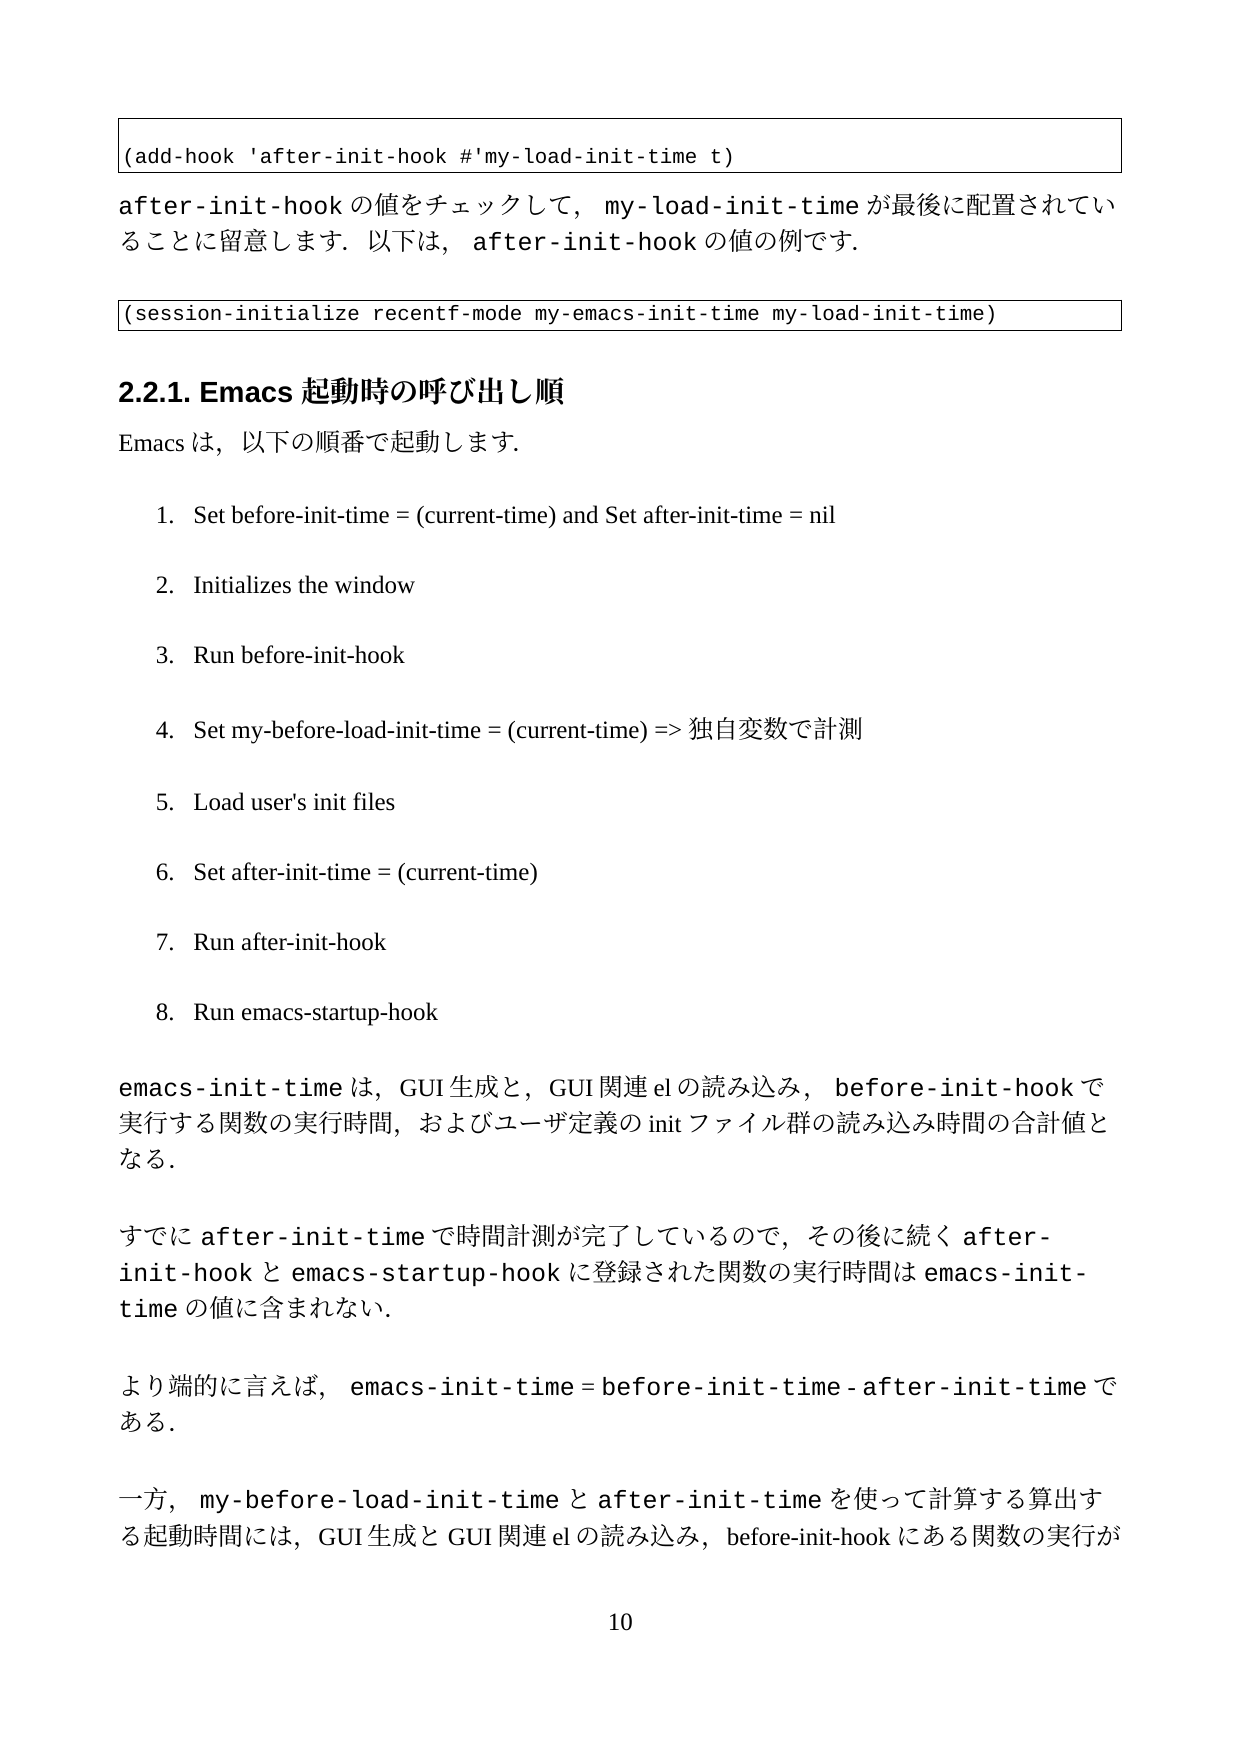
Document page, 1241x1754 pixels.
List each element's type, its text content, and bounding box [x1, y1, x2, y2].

list Run emacs-startup-hook [156, 997, 1122, 1055]
list Set before-init-time = (current-time) and Set after-init-time = nil [156, 500, 1122, 557]
list Load user's init files [156, 787, 1122, 845]
text Emacsは，以下の順番で起動します． [118, 423, 1122, 487]
list Set my-before-load-init-time = (current-time) => 独自変数で計測 [156, 710, 1122, 775]
list Initializes the window [156, 570, 1122, 627]
text より端的に言えば， emacs-init-time = before-init-time - after-init-time である． [118, 1367, 1122, 1467]
text 一方， my-before-load-init-time と after-init-time を使って計算する算出する起動時間には，GUI生成とGUI関連elの読み込み，before-init-hook にある関数の実行が [118, 1480, 1122, 1552]
text (session-initialize recentf-mode my-emacs-init-time my-load-init-time) [119, 301, 1121, 330]
text (add-hook 'after-init-hook #'my-load-init-time t) [119, 142, 1121, 172]
text emacs-init-time は，GUI生成と，GUI関連elの読み込み， before-init-hook で実行する関数の実行時間，およびユーザ定義のinitファイル群の読み込み時間の合計値となる． [118, 1067, 1122, 1204]
text after-init-hook の値をチェックして， my-load-init-time が最後に配置されていることに留意します．以下は， after-init-hook の値の例です． [118, 186, 1122, 287]
list Run after-init-hook [156, 927, 1122, 985]
list Set after-init-time = (current-time) [156, 857, 1122, 915]
subtitle Emacs 起動時の呼び出し順 [118, 368, 1122, 410]
list Run before-init-hook [156, 640, 1122, 697]
text すでに after-init-time で時間計測が完了しているので，その後に続く after-init-hook と emacs-startup-hook に登録された関数の実行時間は emacs-init-time の値に含まれない． [118, 1217, 1122, 1354]
